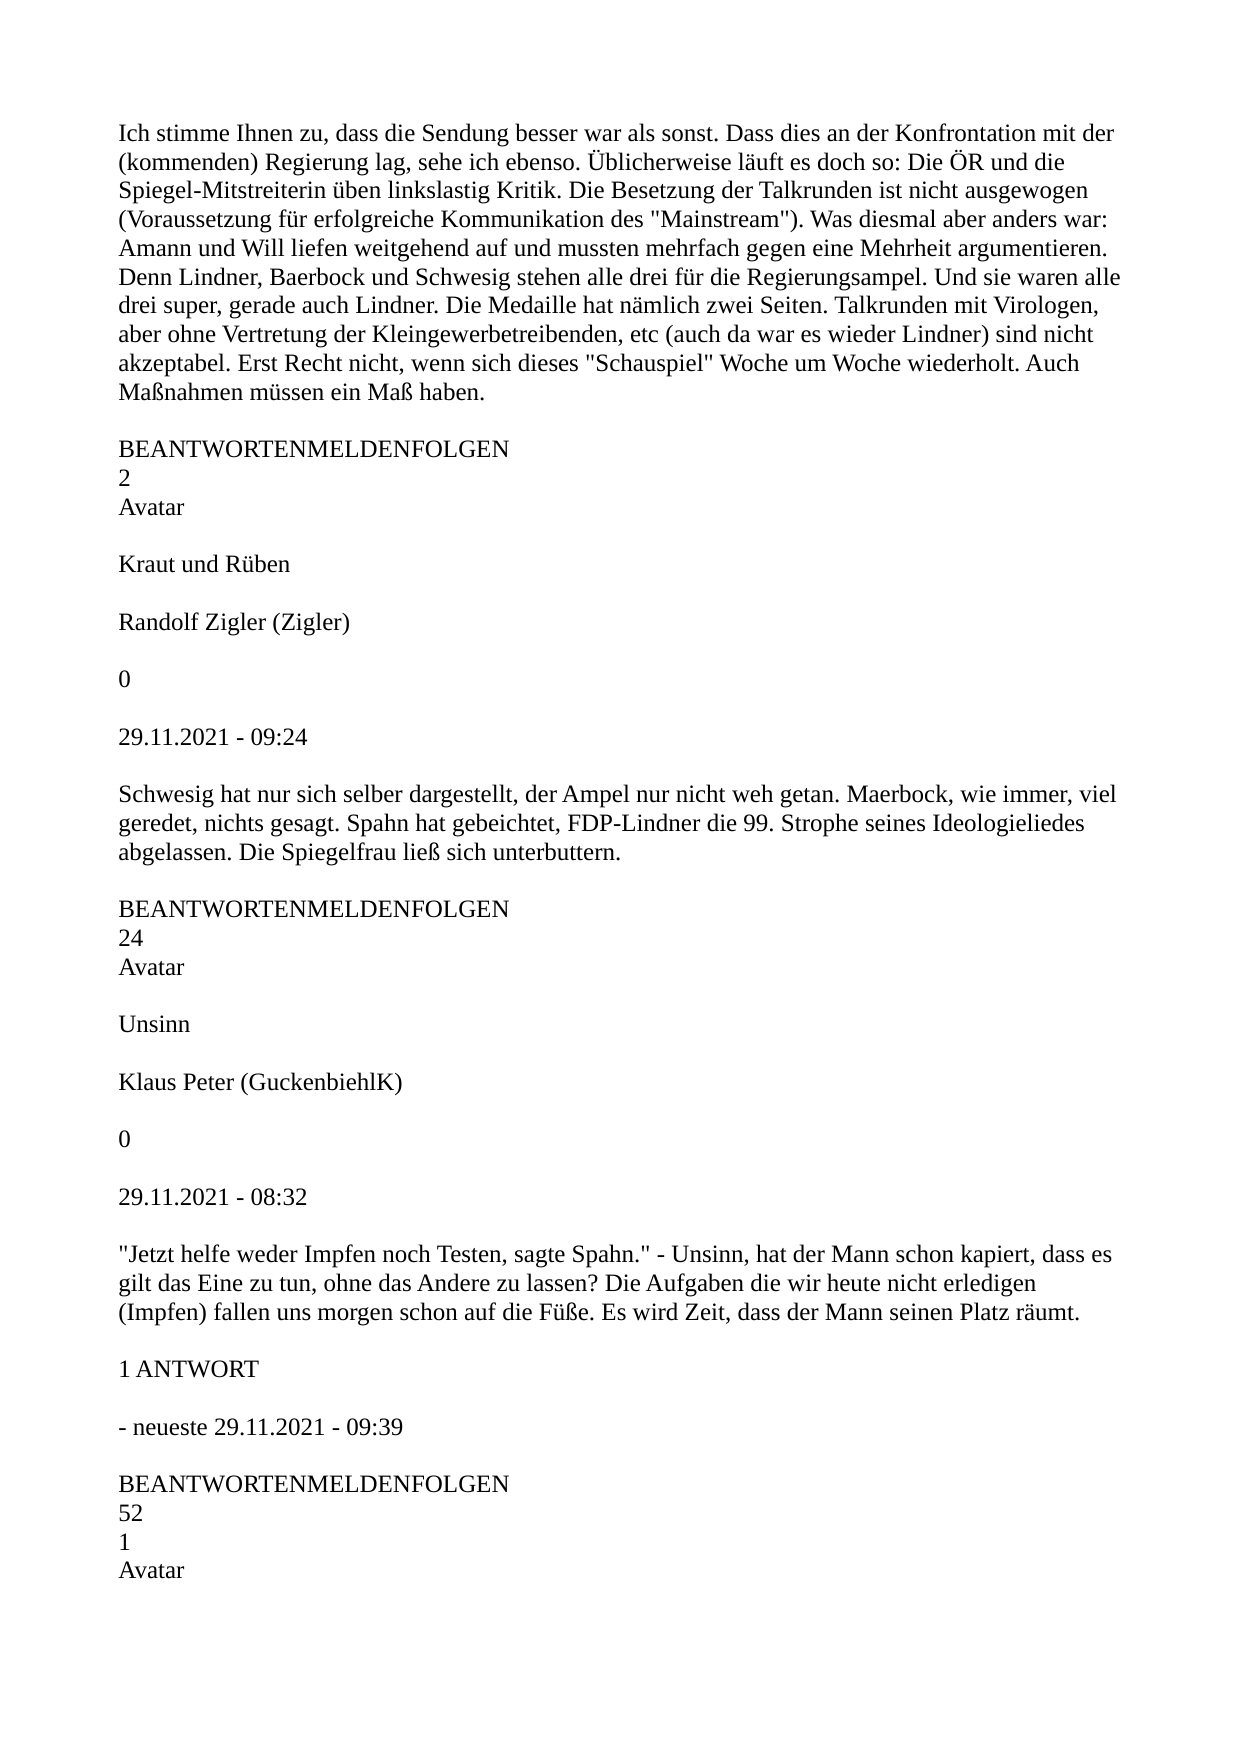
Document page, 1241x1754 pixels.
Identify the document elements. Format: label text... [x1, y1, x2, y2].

text BEANTWORTENMELDENFOLGEN [118, 1469, 1122, 1498]
text 29.11.2021 - 09:24 [118, 722, 1122, 751]
text Kraut und Rüben [118, 549, 1122, 578]
text 52 [118, 1498, 1122, 1527]
text "Jetzt helfe weder Impfen noch Testen, sagte Spahn." - Unsinn, hat der Mann schon kapiert, dass es gilt das Eine zu tun, ohne das Andere zu lassen? Die Aufgaben die wir heute nicht erledigen (Impfen) fallen uns morgen schon auf die Füße. Es wird Zeit, dass der Mann seinen Platz räumt. [118, 1239, 1122, 1326]
text Schwesig hat nur sich selber dargestellt, der Ampel nur nicht weh getan. Maerbock, wie immer, viel geredet, nichts gesagt. Spahn hat gebeichtet, FDP-Lindner die 99. Strophe seines Ideologieliedes abgelassen. Die Spiegelfrau ließ sich unterbuttern. [118, 779, 1122, 866]
text - neueste 29.11.2021 - 09:39 [118, 1412, 1122, 1441]
text Randolf Zigler (Zigler) [118, 607, 1122, 636]
text Ich stimme Ihnen zu, dass die Sendung besser war als sonst. Dass dies an der Konfrontation mit der (kommenden) Regierung lag, sehe ich ebenso. Üblicherweise läuft es doch so: Die ÖR und die Spiegel-Mitstreiterin üben linkslastig Kritik. Die Besetzung der Talkrunden ist nicht ausgewogen (Voraussetzung für erfolgreiche Kommunikation des "Mainstream"). Was diesmal aber anders war: Amann und Will liefen weitgehend auf und mussten mehrfach gegen eine Mehrheit argumentieren. Denn Lindner, Baerbock und Schwesig stehen alle drei für die Regierungsampel. Und sie waren alle drei super, gerade auch Lindner. Die Medaille hat nämlich zwei Seiten. Talkrunden mit Virologen, aber ohne Vertretung der Kleingewerbetreibenden, etc (auch da war es wieder Lindner) sind nicht akzeptabel. Erst Recht nicht, wenn sich dieses "Schauspiel" Woche um Woche wiederholt. Auch Maßnahmen müssen ein Maß haben. [118, 118, 1122, 406]
text 1 ANTWORT [118, 1354, 1122, 1383]
text BEANTWORTENMELDENFOLGEN [118, 894, 1122, 923]
text 0 [118, 1124, 1122, 1153]
text 24 [118, 923, 1122, 952]
text Avatar [118, 492, 1122, 521]
text Klaus Peter (GuckenbiehlK) [118, 1067, 1122, 1096]
text BEANTWORTENMELDENFOLGEN [118, 434, 1122, 463]
text 1 [118, 1527, 1122, 1556]
text Avatar [118, 952, 1122, 981]
text 2 [118, 463, 1122, 492]
text 0 [118, 664, 1122, 693]
text Unsinn [118, 1009, 1122, 1038]
text Avatar [118, 1556, 1122, 1584]
text 29.11.2021 - 08:32 [118, 1182, 1122, 1211]
